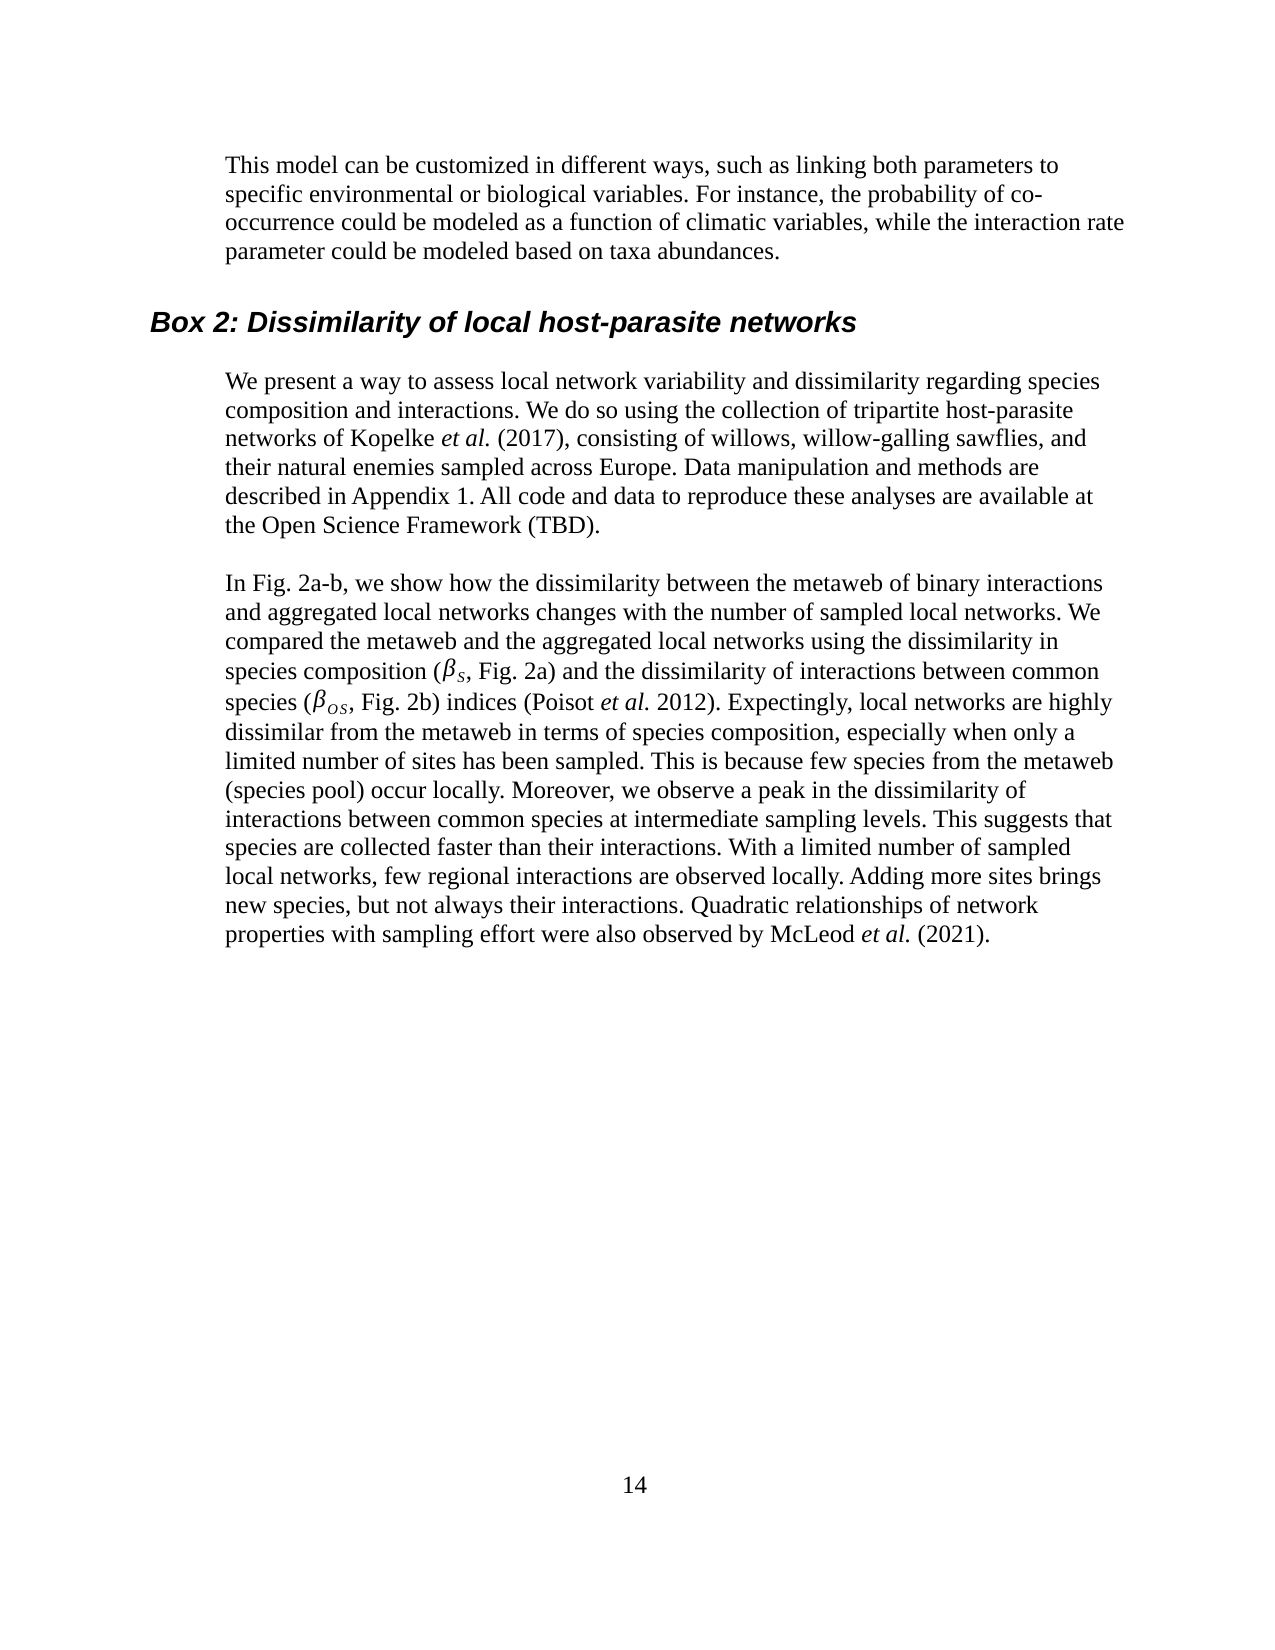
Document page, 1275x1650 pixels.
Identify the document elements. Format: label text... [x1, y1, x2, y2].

text We present a way to assess local network variability and dissimilarity regarding species composition and interactions. We do so using the collection of tripartite host-parasite networks of Kopelke et al. (2017), consisting of willows, willow-galling sawflies, and their natural enemies sampled across Europe. Data manipulation and methods are described in Appendix 1. All code and data to reproduce these analyses are available at the Open Science Framework (TBD). [225, 366, 1125, 538]
text In Fig. 2a-b, we show how the dissimilarity between the metaweb of binary interactions and aggregated local networks changes with the number of sampled local networks. We compared the metaweb and the aggregated local networks using the dissimilarity in species composition (, Fig. 2a) and the dissimilarity of interactions between common species (, Fig. 2b) indices (Poisot et al. 2012). Expectingly, local networks are highly dissimilar from the metaweb in terms of species composition, especially when only a limited number of sites has been sampled. This is because few species from the metaweb (species pool) occur locally. Moreover, we observe a peak in the dissimilarity of interactions between common species at intermediate sampling levels. This suggests that species are collected faster than their interactions. With a limited number of sampled local networks, few regional interactions are observed locally. Adding more sites brings new species, but not always their interactions. Quadratic relationships of network properties with sampling effort were also observed by McLeod et al. (2021). [225, 568, 1125, 947]
text This model can be customized in different ways, such as linking both parameters to specific environmental or biological variables. For instance, the probability of co-occurrence could be modeled as a function of climatic variables, while the interaction rate parameter could be modeled based on taxa abundances. [225, 150, 1125, 265]
subtitle Box 2: Dissimilarity of local host-parasite networks [150, 305, 1125, 338]
